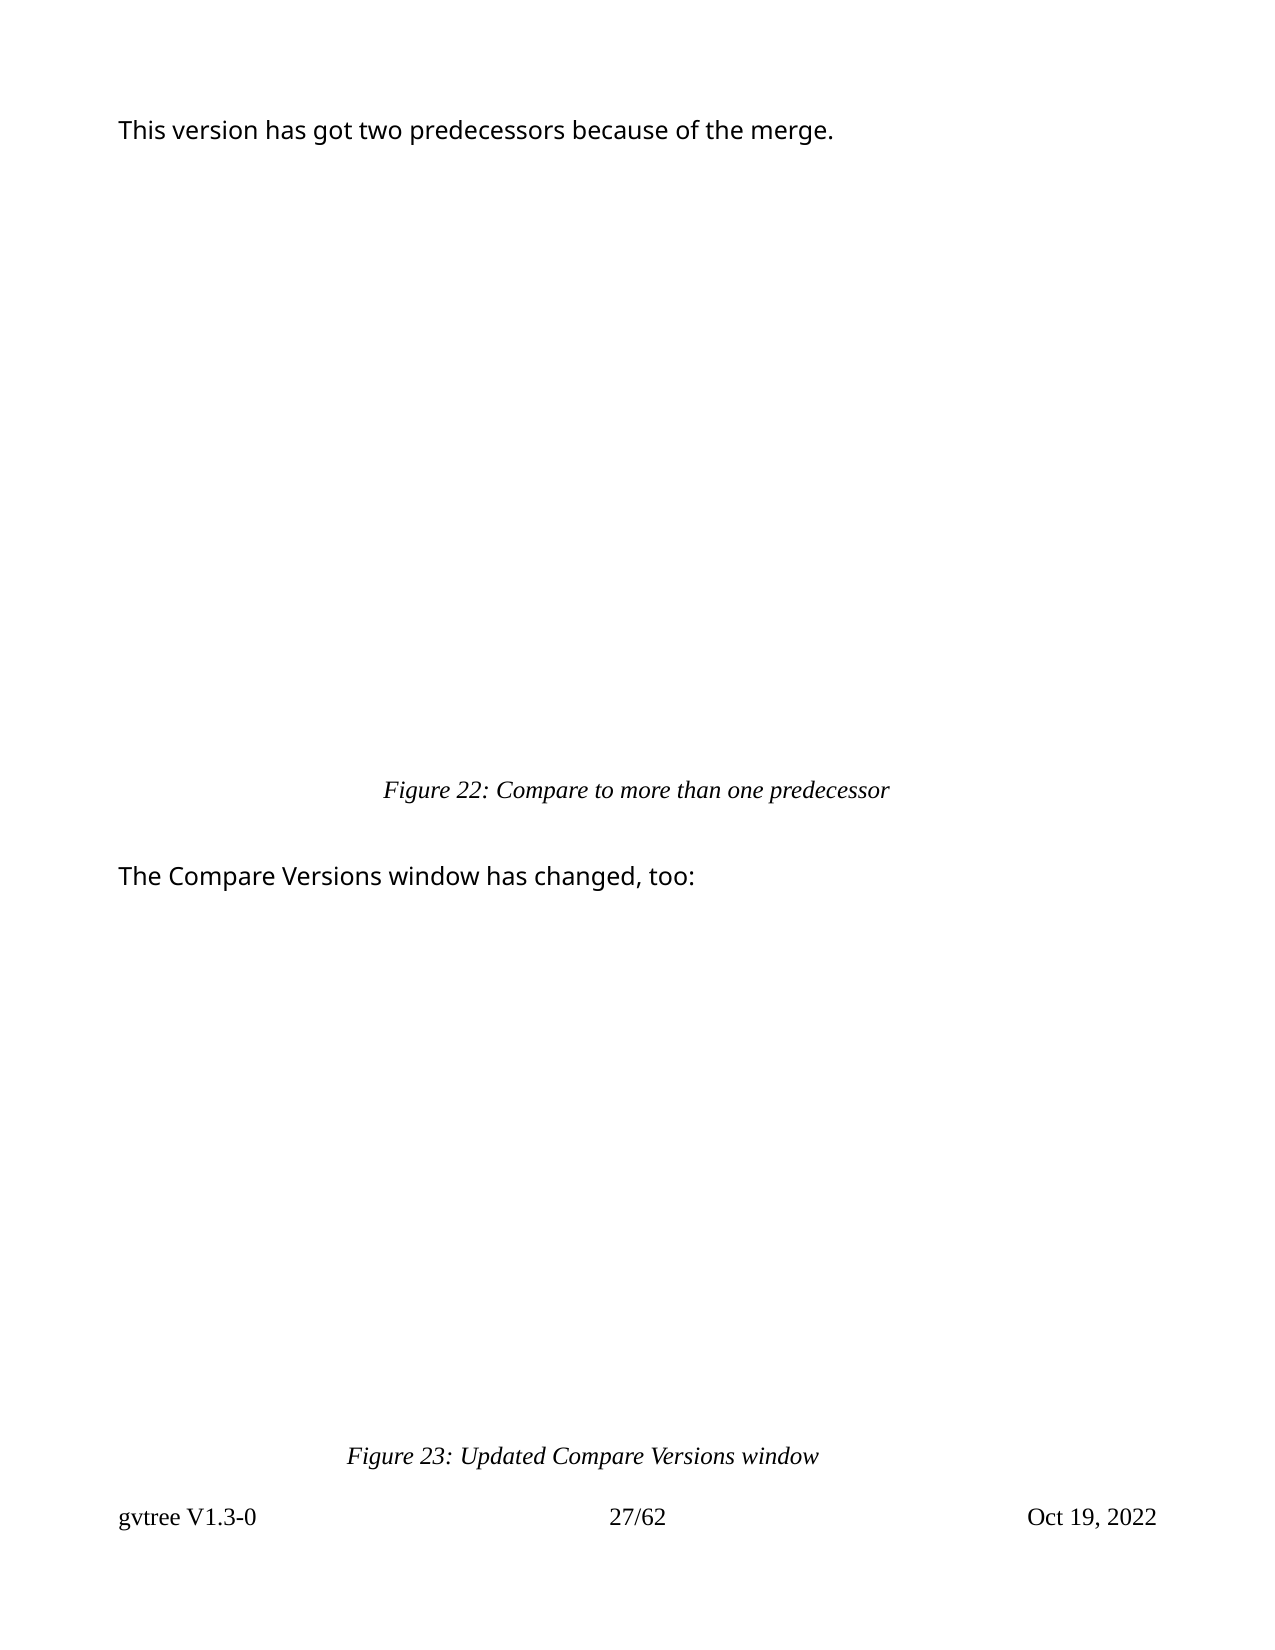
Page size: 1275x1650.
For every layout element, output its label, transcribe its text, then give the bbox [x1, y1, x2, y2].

text Figure 22: Compare to more than one predecessor [227, 172, 1048, 804]
text The Compare Versions window has changed, too: [118, 864, 1157, 891]
text Figure 23: Updated Compare Versions window [347, 918, 928, 1470]
text This version has got two predecessors because of the merge. [118, 118, 1157, 144]
